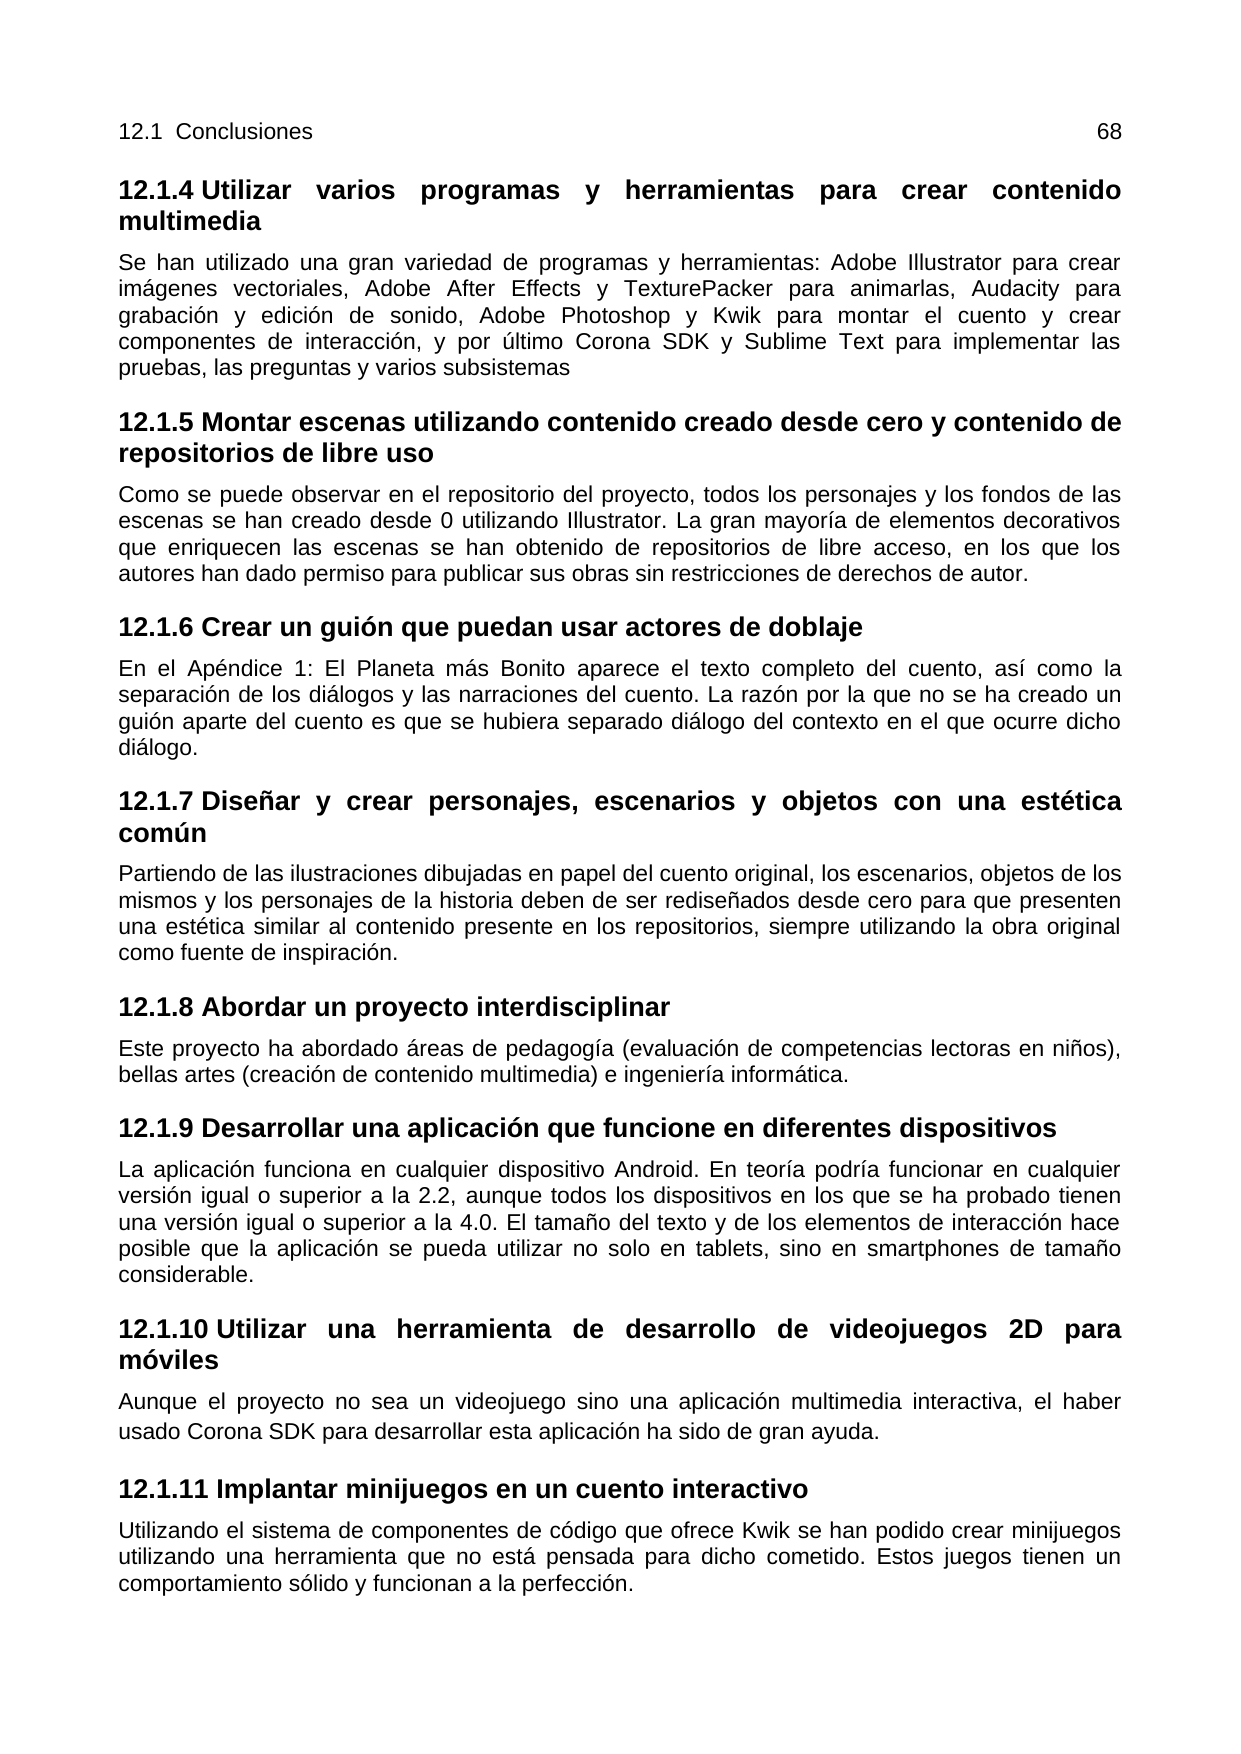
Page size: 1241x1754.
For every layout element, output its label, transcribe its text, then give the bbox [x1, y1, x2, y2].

subtitle Desarrollar una aplicación que funcione en diferentes dispositivos [118, 1112, 1122, 1143]
subtitle Utilizar una herramienta de desarrollo de videojuegos 2D para móviles [118, 1313, 1122, 1375]
subtitle Utilizar varios programas y herramientas para crear contenido multimedia [118, 174, 1122, 236]
text Aunque el proyecto no sea un videojuego sino una aplicación multimedia interactiva, el haber usado Corona SDK para desarrollar esta aplicación ha sido de gran ayuda. [118, 1388, 1122, 1444]
text Se han utilizado una gran variedad de programas y herramientas: Adobe Illustrator para crear imágenes vectoriales, Adobe After Effects y TexturePacker para animarlas, Audacity para grabación y edición de sonido, Adobe Photoshop y Kwik para montar el cuento y crear componentes de interacción, y por último Corona SDK y Sublime Text para implementar las pruebas, las preguntas y varios subsistemas [118, 249, 1122, 381]
subtitle Crear un guión que puedan usar actores de doblaje [118, 611, 1122, 642]
text En el Apéndice 1: El Planeta más Bonito aparece el texto completo del cuento, así como la separación de los diálogos y las narraciones del cuento. La razón por la que no se ha creado un guión aparte del cuento es que se hubiera separado diálogo del contexto en el que ocurre dicho diálogo. [118, 655, 1122, 760]
subtitle Implantar minijuegos en un cuento interactivo [118, 1473, 1122, 1504]
text Partiendo de las ilustraciones dibujadas en papel del cuento original, los escenarios, objetos de los mismos y los personajes de la historia deben de ser rediseñados desde cero para que presenten una estética similar al contenido presente en los repositorios, siempre utilizando la obra original como fuente de inspiración. [118, 860, 1122, 966]
subtitle Abordar un proyecto interdisciplinar [118, 991, 1122, 1022]
text Este proyecto ha abordado áreas de pedagogía (evaluación de competencias lectoras en niños), bellas artes (creación de contenido multimedia) e ingeniería informática. [118, 1034, 1122, 1087]
text La aplicación funciona en cualquier dispositivo Android. En teoría podría funcionar en cualquier versión igual o superior a la 2.2, aunque todos los dispositivos en los que se ha probado tienen una versión igual o superior a la 4.0. El tamaño del texto y de los elementos de interacción hace posible que la aplicación se pueda utilizar no solo en tablets, sino en smartphones de tamaño considerable. [118, 1156, 1122, 1288]
text Como se puede observar en el repositorio del proyecto, todos los personajes y los fondos de las escenas se han creado desde 0 utilizando Illustrator. La gran mayoría de elementos decorativos que enriquecen las escenas se han obtenido de repositorios de libre acceso, en los que los autores han dado permiso para publicar sus obras sin restricciones de derechos de autor. [118, 481, 1122, 586]
subtitle Montar escenas utilizando contenido creado desde cero y contenido de repositorios de libre uso [118, 406, 1122, 468]
subtitle Diseñar y crear personajes, escenarios y objetos con una estética común [118, 785, 1122, 848]
text Utilizando el sistema de componentes de código que ofrece Kwik se han podido crear minijuegos utilizando una herramienta que no está pensada para dicho cometido. Estos juegos tienen un comportamiento sólido y funcionan a la perfección. [118, 1517, 1122, 1596]
